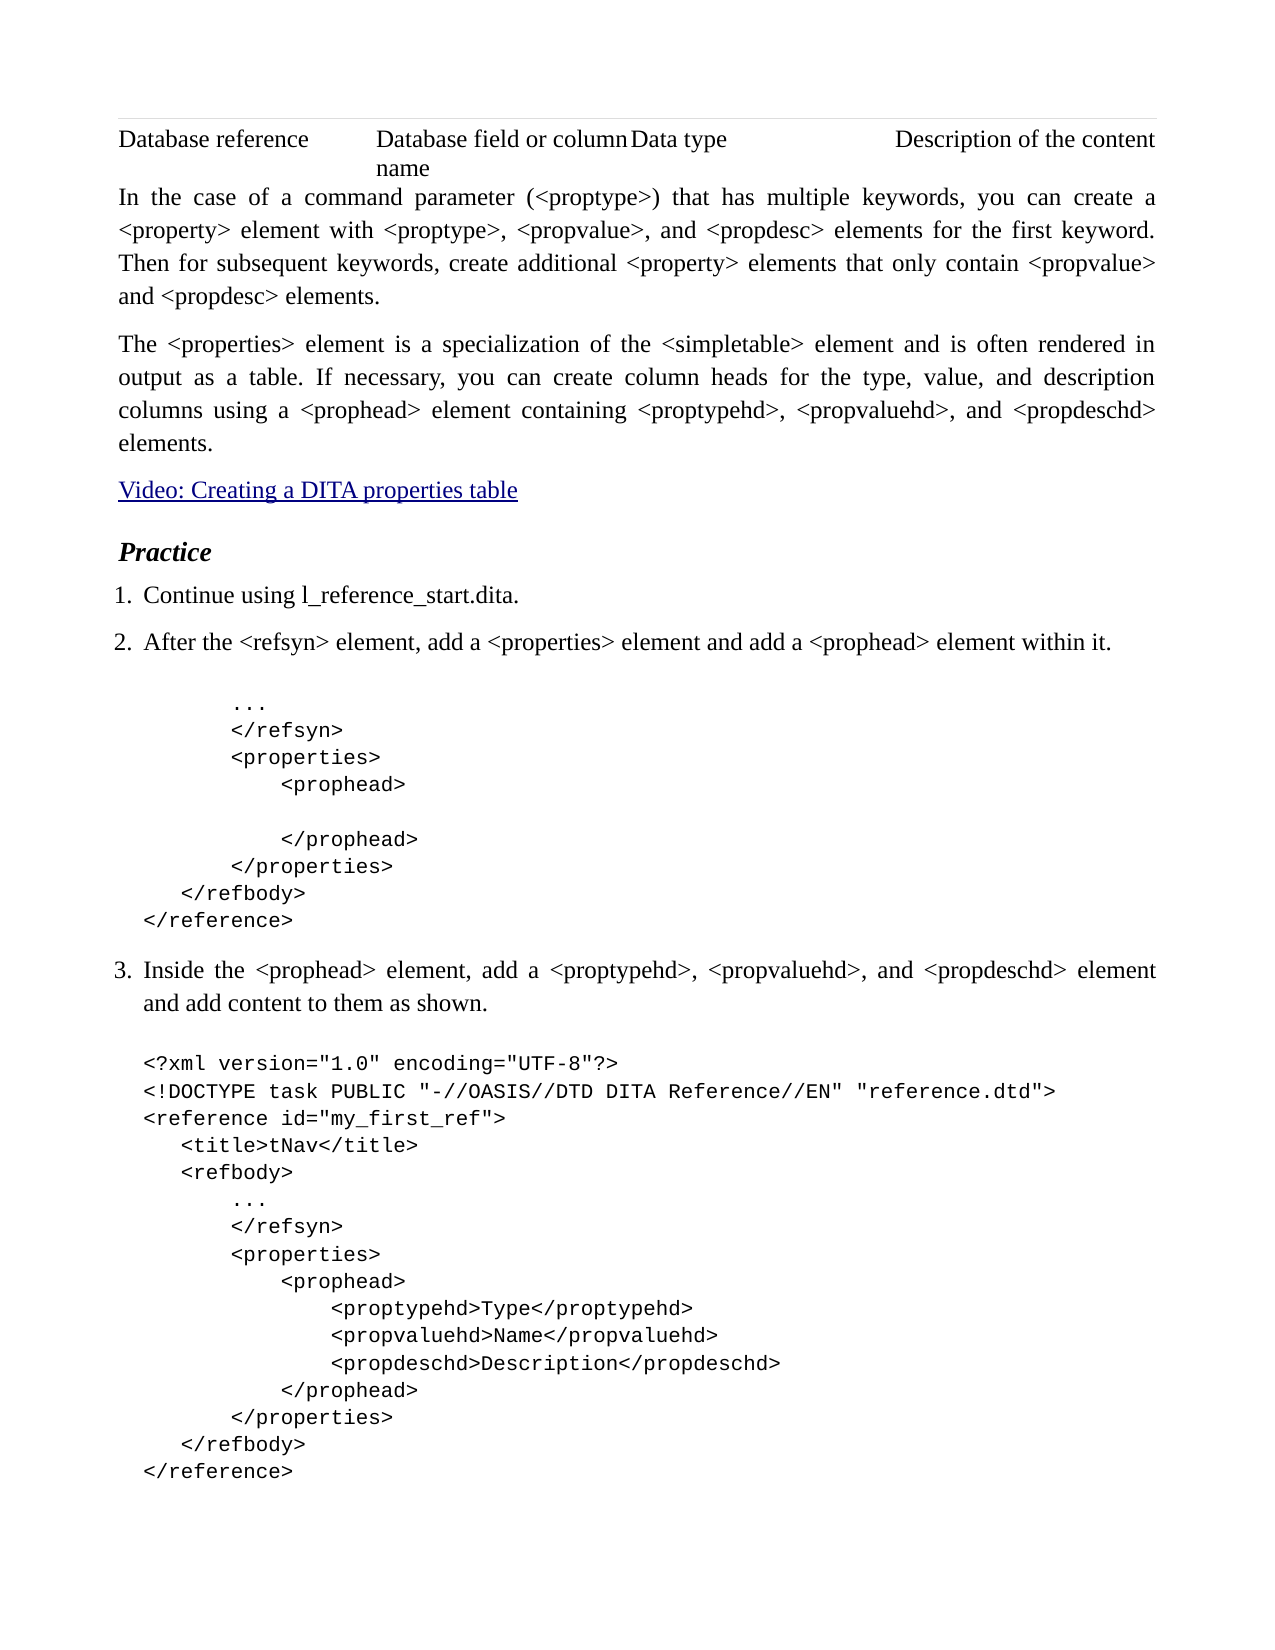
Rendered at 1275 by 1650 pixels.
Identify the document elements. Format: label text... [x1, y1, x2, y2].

text In the case of a command parameter (<proptype>) that has multiple keywords, you can create a <property> element with <proptype>, <propvalue>, and <propdesc> elements for the first keyword. Then for subsequent keywords, create additional <property> elements that only contain <propvalue> and <propdesc> elements. [118, 182, 1157, 310]
table_cell Database field or column name [376, 119, 630, 182]
list <?xml version="1.0" encoding="UTF-8"?> <!DOCTYPE task PUBLIC "-//OASIS//DTD DITA Reference//EN" "reference.dtd"> <reference id="my_first_ref"> <title>tNav</title> <refbody> ... </refsyn> <properties> <prophead> <proptypehd>Type</proptypehd> <propvaluehd>Name</propvaluehd> <propdeschd>Description</propdeschd> </prophead> </properties> </refbody> </reference> [118, 1053, 1157, 1485]
table_cell Database reference [118, 119, 376, 182]
list After the <refsyn> element, add a <properties> element and add a <prophead> element within it. [118, 627, 1157, 656]
list Inside the <prophead> element, add a <proptypehd>, <propvaluehd>, and <propdeschd> element and add content to them as shown. [118, 955, 1157, 1017]
list ... </refsyn> <properties> <prophead> </prophead> </properties> </refbody> </reference> [118, 693, 1157, 934]
text The <properties> element is a specialization of the <simpletable> element and is often rendered in output as a table. If necessary, you can create column heads for the type, value, and description columns using a <prophead> element containing <proptypehd>, <propvaluehd>, and <propdeschd> elements. [118, 329, 1157, 456]
list Continue using l_reference_start.dita. [118, 580, 1157, 608]
subtitle Practice [118, 535, 1157, 567]
table_cell Data type [630, 119, 895, 182]
text Video: Creating a DITA properties table [118, 475, 1157, 504]
table_cell Description of the content [895, 119, 1157, 182]
